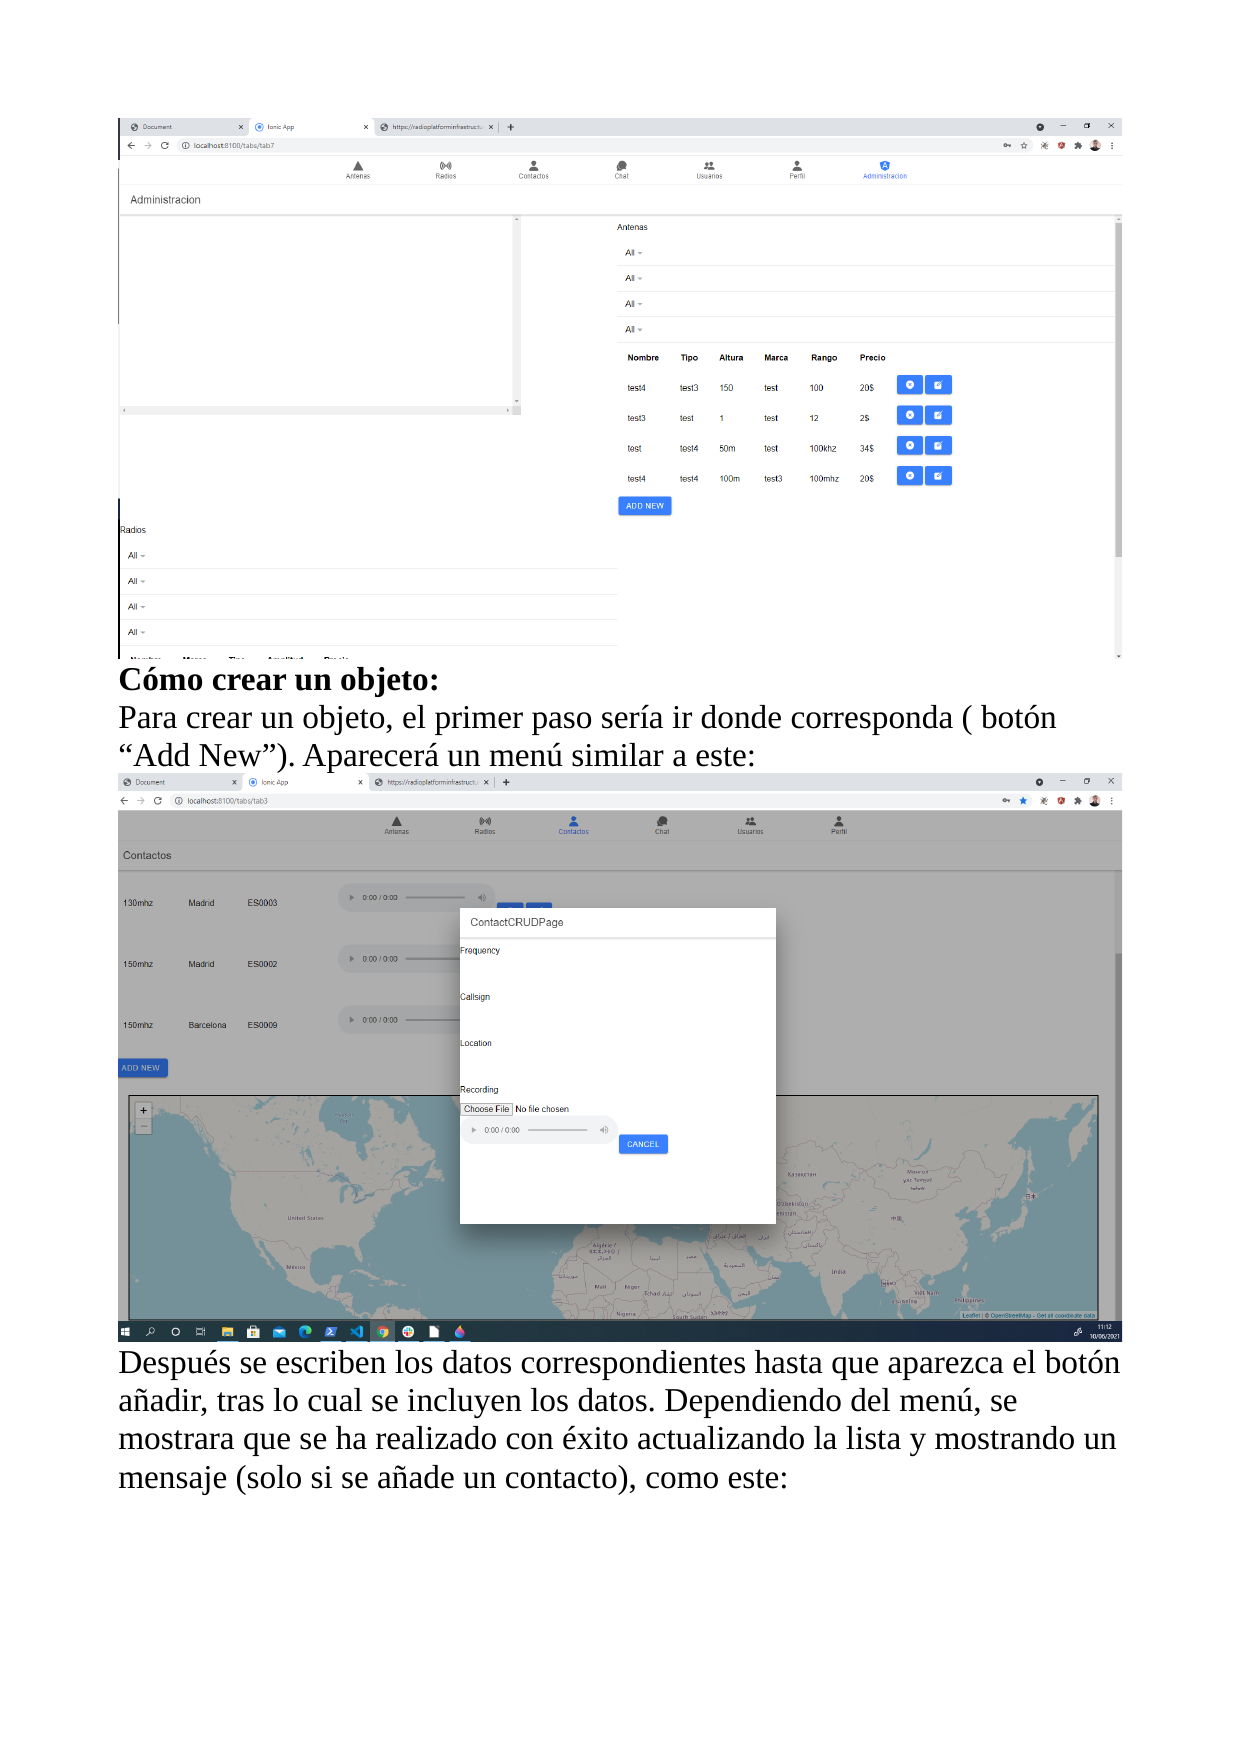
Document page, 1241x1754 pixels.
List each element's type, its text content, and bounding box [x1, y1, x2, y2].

text Para crear un objeto, el primer paso sería ir donde corresponda ( botón “Add New”). Aparecerá un menú similar a este: [118, 697, 1122, 773]
picture [118, 118, 1123, 659]
picture [118, 773, 1123, 1342]
text Después se escriben los datos correspondientes hasta que aparezca el botón añadir, tras lo cual se incluyen los datos. Dependiendo del menú, se mostrara que se ha realizado con éxito actualizando la lista y mostrando un mensaje (solo si se añade un contacto), como este: [118, 1342, 1122, 1495]
text Cómo crear un objeto: [118, 659, 1122, 697]
